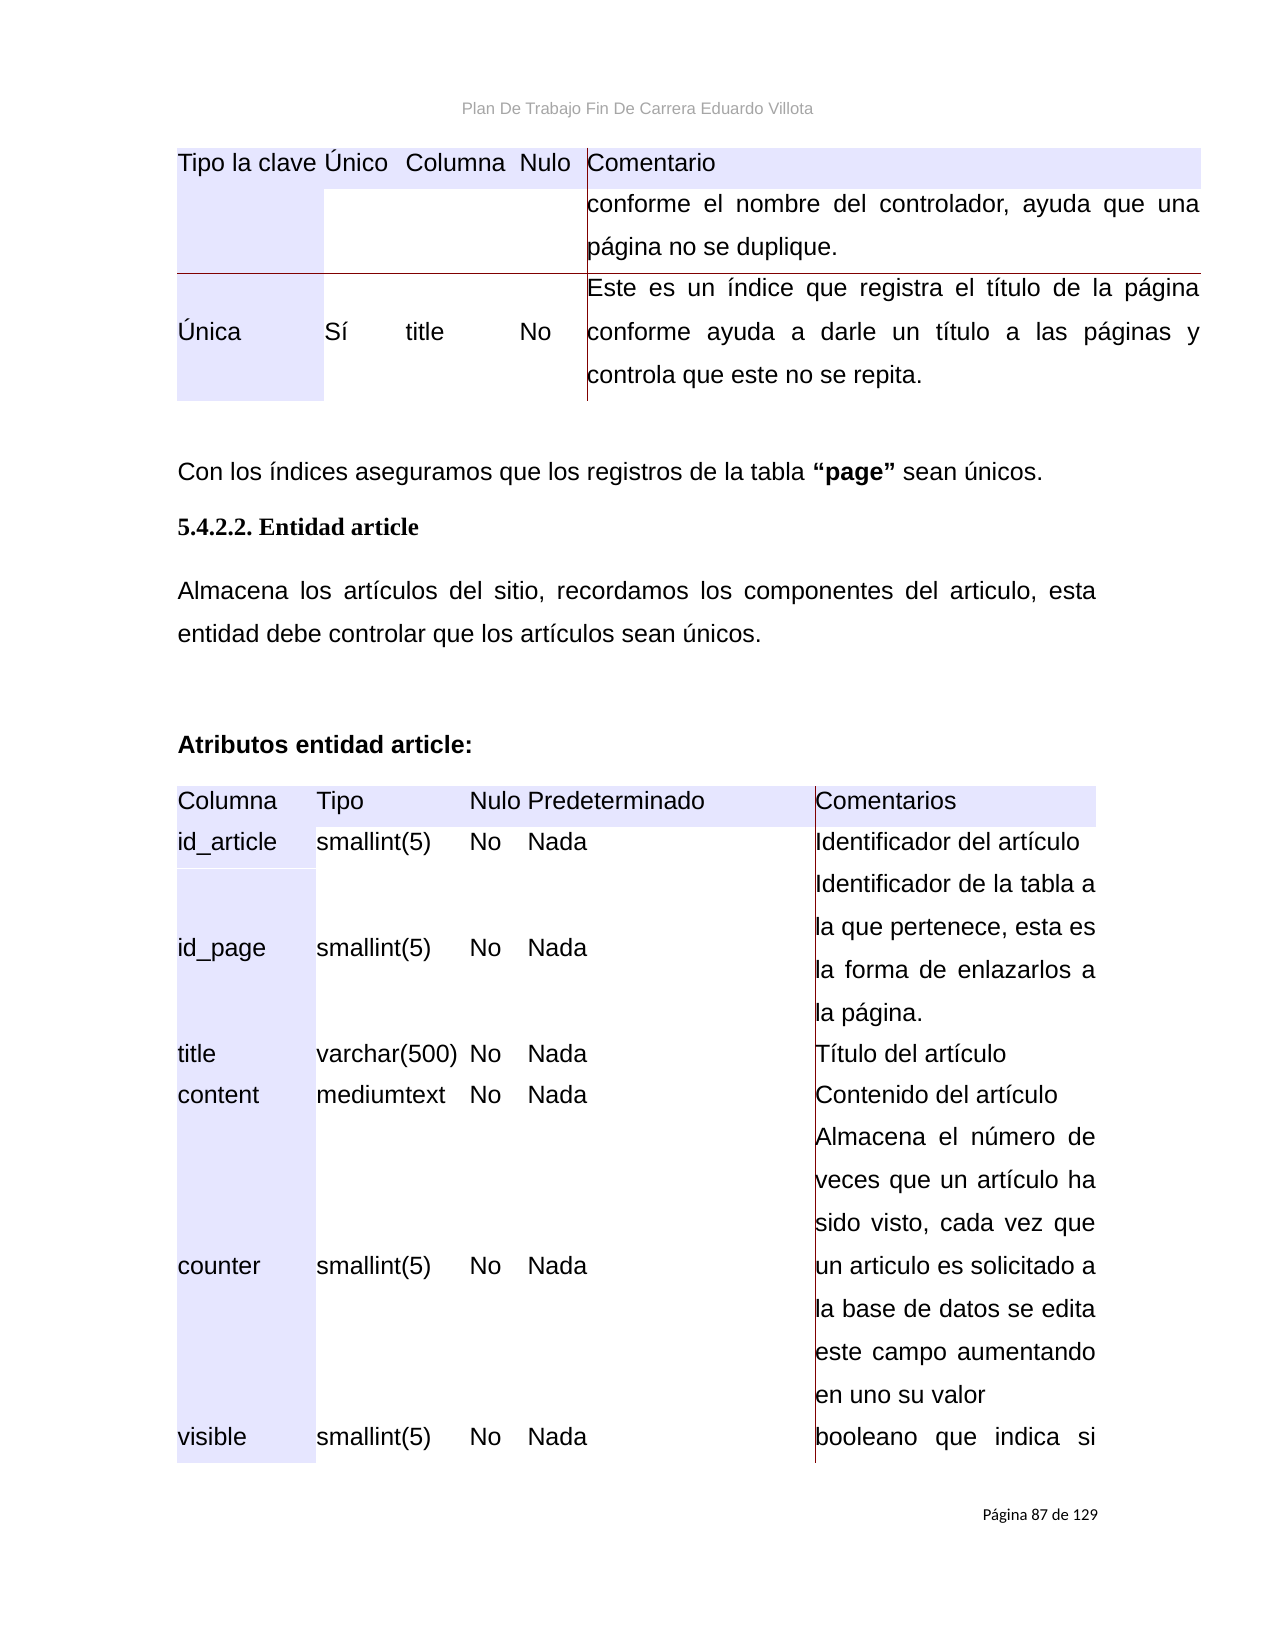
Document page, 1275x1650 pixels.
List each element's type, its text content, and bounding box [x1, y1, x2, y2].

table_cell title [405, 274, 519, 401]
table_cell Única [177, 274, 324, 401]
table_cell Nada [527, 1039, 815, 1080]
table_header Nulo [469, 786, 527, 827]
table_cell No [469, 869, 527, 1039]
table_header Columna [177, 786, 316, 827]
table_cell smallint(5) [316, 1122, 469, 1422]
table_cell conforme el nombre del controlador, ayuda que una página no se duplique. [588, 189, 1201, 273]
table_cell Este es un índice que registra el título de la página conforme ayuda a darle un título a las páginas y controla que este no se repita. [588, 274, 1201, 401]
table_cell varchar(500) [316, 1039, 469, 1080]
table_cell Nada [527, 1122, 815, 1422]
table_header Comentarios [816, 786, 1096, 827]
table_cell Identificador del artículo [816, 827, 1096, 868]
table_header Tipo [316, 786, 469, 827]
table_cell Nada [527, 827, 815, 868]
table_cell counter [177, 1122, 316, 1422]
table_cell id_page [177, 869, 316, 1039]
table_cell Nada [527, 869, 815, 1039]
table_cell Título del artículo [816, 1039, 1096, 1080]
table_cell smallint(5) [316, 869, 469, 1039]
table_cell [519, 189, 587, 273]
text Con los índices aseguramos que los registros de la tabla “page” sean únicos. [177, 456, 1098, 485]
text Almacena los artículos del sitio, recordamos los componentes del articulo, esta entidad debe controlar que los artículos sean únicos. [177, 576, 1098, 648]
table_cell content [177, 1080, 316, 1122]
table_cell Sí [324, 274, 405, 401]
table_cell mediumtext [316, 1080, 469, 1122]
table_cell booleano que indica si [816, 1422, 1096, 1463]
table_header Comentario [588, 148, 1201, 189]
table_cell Nada [527, 1422, 815, 1463]
table_cell No [469, 827, 527, 868]
table_cell No [469, 1422, 527, 1463]
table_cell [324, 189, 405, 273]
table_cell [405, 189, 519, 273]
table_header Único [324, 148, 405, 189]
table_cell smallint(5) [316, 1422, 469, 1463]
table_cell id_article [177, 827, 316, 868]
table_header Columna [405, 148, 519, 189]
table_cell No [469, 1039, 527, 1080]
table_cell No [469, 1122, 527, 1422]
text 5.4.2.2. Entidad article [177, 512, 1098, 541]
table_cell No [469, 1080, 527, 1122]
table_cell smallint(5) [316, 827, 469, 868]
table_cell visible [177, 1422, 316, 1463]
table_header Tipo la clave [177, 148, 324, 189]
table_cell Contenido del artículo [816, 1080, 1096, 1122]
table_cell Almacena el número de veces que un artículo ha sido visto, cada vez que un articulo es solicitado a la base de datos se edita este campo aumentando en uno su valor [816, 1122, 1096, 1422]
table_header Predeterminado [527, 786, 815, 827]
table_header Nulo [519, 148, 587, 189]
table_cell [177, 189, 324, 273]
table_cell title [177, 1039, 316, 1080]
table_cell Identificador de la tabla a la que pertenece, esta es la forma de enlazarlos a la página. [816, 869, 1096, 1039]
text Atributos entidad article: [177, 730, 1098, 759]
table_cell No [519, 274, 587, 401]
table_cell Nada [527, 1080, 815, 1122]
